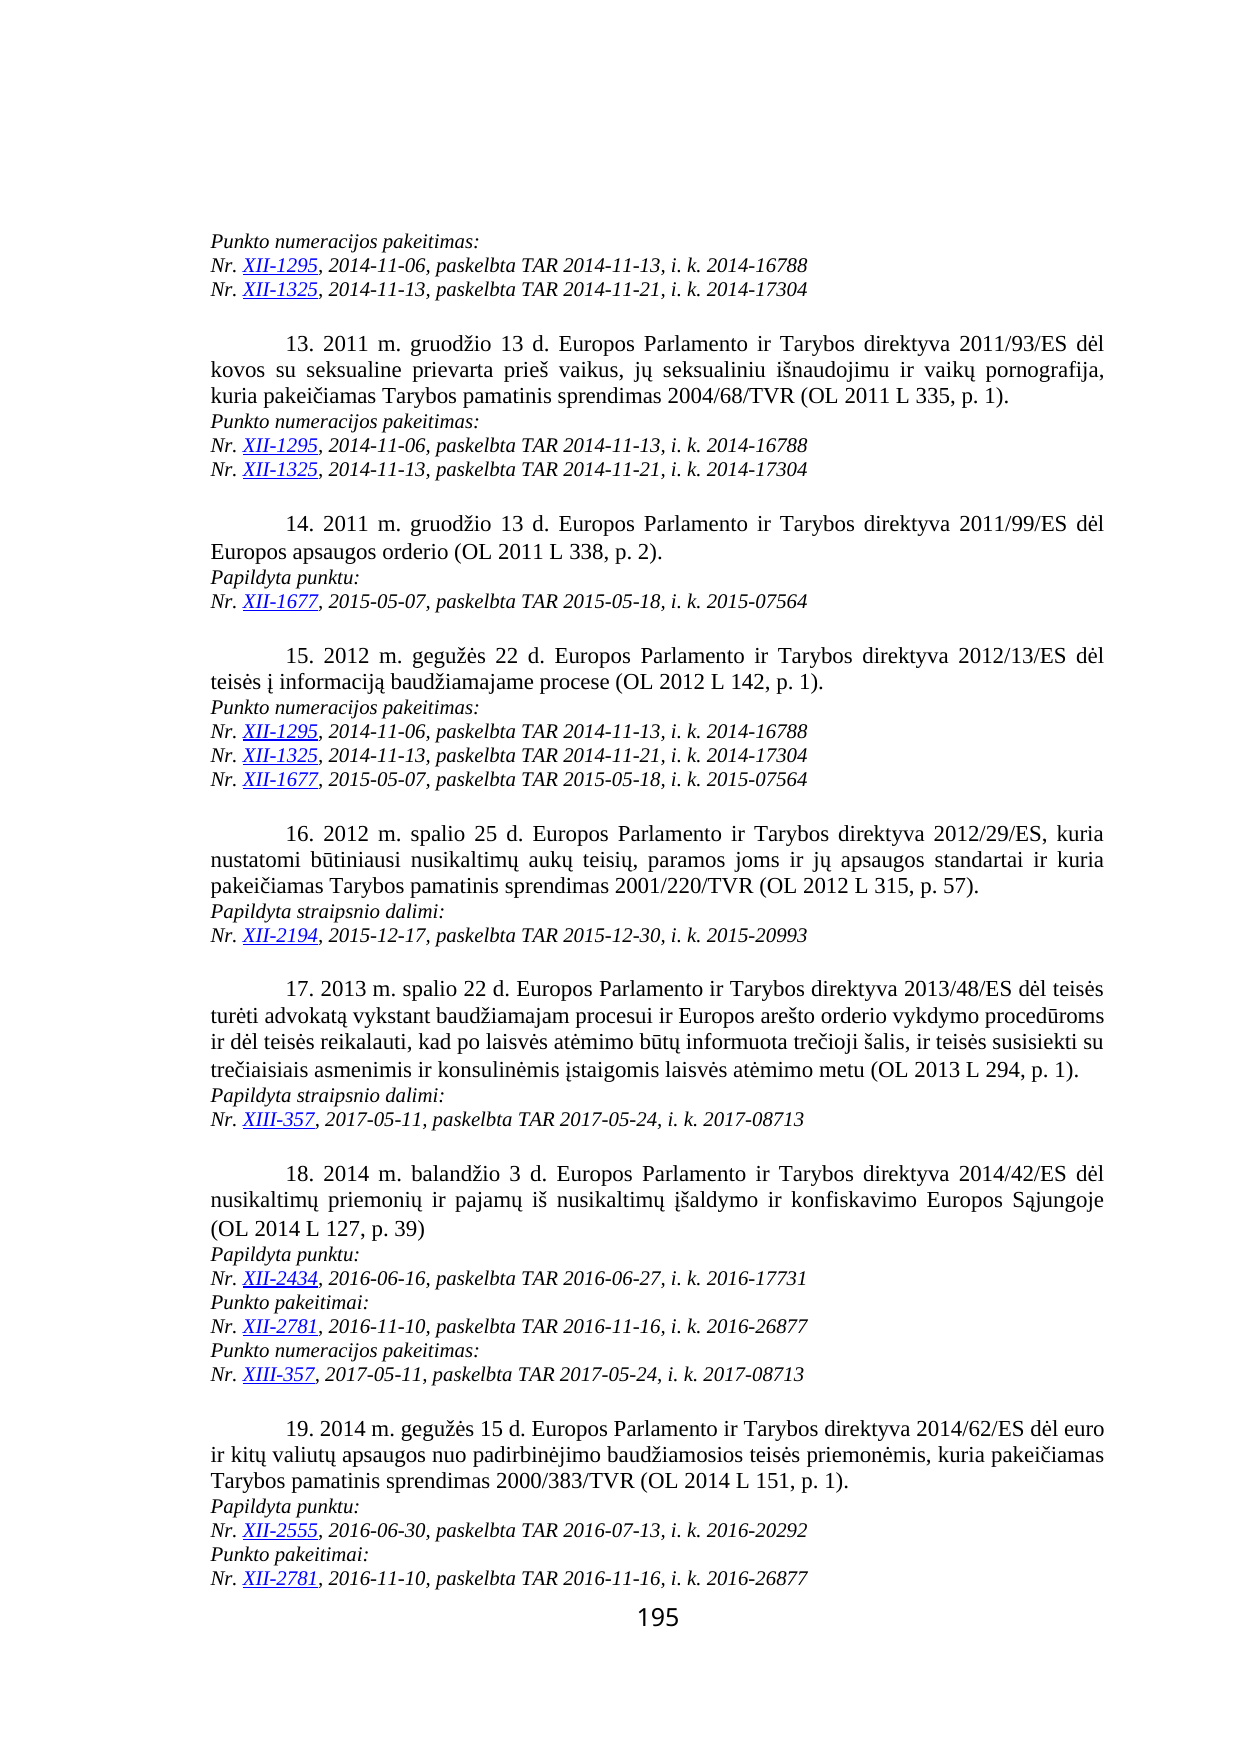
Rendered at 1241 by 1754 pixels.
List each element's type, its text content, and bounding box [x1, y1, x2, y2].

text Nr. XII-1295, 2014-11-06, paskelbta TAR 2014-11-13, i. k. 2014-16788 [210, 433, 1105, 457]
text Nr. XIII-357, 2017-05-11, paskelbta TAR 2017-05-24, i. k. 2017-08713 [210, 1107, 1105, 1131]
text Nr. XII-1325, 2014-11-13, paskelbta TAR 2014-11-21, i. k. 2014-17304 [210, 743, 1105, 767]
text Punkto pakeitimai: [210, 1542, 1105, 1566]
text 18. 2014 m. balandžio 3 d. Europos Parlamento ir Tarybos direktyva 2014/42/ES dėl nusikaltimų priemonių ir pajamų iš nusikaltimų įšaldymo ir konfiskavimo Europos Sąjungoje (OL 2014 L 127, p. 39) [210, 1160, 1105, 1242]
text Nr. XII-1677, 2015-05-07, paskelbta TAR 2015-05-18, i. k. 2015-07564 [210, 589, 1105, 613]
text Nr. XII-2434, 2016-06-16, paskelbta TAR 2016-06-27, i. k. 2016-17731 [210, 1266, 1105, 1290]
text Nr. XII-1325, 2014-11-13, paskelbta TAR 2014-11-21, i. k. 2014-17304 [210, 457, 1105, 481]
text Nr. XII-1677, 2015-05-07, paskelbta TAR 2015-05-18, i. k. 2015-07564 [210, 767, 1105, 791]
text Papildyta punktu: [210, 1242, 1105, 1266]
text Punkto pakeitimai: [210, 1290, 1105, 1314]
text Punkto numeracijos pakeitimas: [210, 1338, 1105, 1362]
text Nr. XII-1325, 2014-11-13, paskelbta TAR 2014-11-21, i. k. 2014-17304 [210, 277, 1105, 301]
text Papildyta punktu: [210, 565, 1105, 589]
text Punkto numeracijos pakeitimas: [210, 694, 1105, 719]
text 14. 2011 m. gruodžio 13 d. Europos Parlamento ir Tarybos direktyva 2011/99/ES dėl Europos apsaugos orderio (OL 2011 L 338, p. 2). [210, 510, 1105, 565]
text Nr. XII-2781, 2016-11-10, paskelbta TAR 2016-11-16, i. k. 2016-26877 [210, 1314, 1105, 1338]
text Punkto numeracijos pakeitimas: [210, 229, 1105, 253]
text 17. 2013 m. spalio 22 d. Europos Parlamento ir Tarybos direktyva 2013/48/ES dėl teisės turėti advokatą vykstant baudžiamajam procesui ir Europos arešto orderio vykdymo procedūroms ir dėl teisės reikalauti, kad po laisvės atėmimo būtų informuota trečioji šalis, ir teisės susisiekti su trečiaisiais asmenimis ir konsulinėmis įstaigomis laisvės atėmimo metu (OL 2013 L 294, p. 1). [210, 976, 1105, 1083]
text Nr. XII-1295, 2014-11-06, paskelbta TAR 2014-11-13, i. k. 2014-16788 [210, 719, 1105, 743]
text Nr. XII-2781, 2016-11-10, paskelbta TAR 2016-11-16, i. k. 2016-26877 [210, 1566, 1105, 1590]
text 16. 2012 m. spalio 25 d. Europos Parlamento ir Tarybos direktyva 2012/29/ES, kuria nustatomi būtiniausi nusikaltimų aukų teisių, paramos joms ir jų apsaugos standartai ir kuria pakeičiamas Tarybos pamatinis sprendimas 2001/220/TVR (OL 2012 L 315, p. 57). [210, 819, 1105, 899]
text 13. 2011 m. gruodžio 13 d. Europos Parlamento ir Tarybos direktyva 2011/93/ES dėl kovos su seksualine prievarta prieš vaikus, jų seksualiniu išnaudojimu ir vaikų pornografija, kuria pakeičiamas Tarybos pamatinis sprendimas 2004/68/TVR (OL 2011 L 335, p. 1). [210, 330, 1105, 409]
text Nr. XII-1295, 2014-11-06, paskelbta TAR 2014-11-13, i. k. 2014-16788 [210, 253, 1105, 277]
text Papildyta straipsnio dalimi: [210, 1083, 1105, 1107]
text Papildyta straipsnio dalimi: [210, 899, 1105, 923]
text Nr. XIII-357, 2017-05-11, paskelbta TAR 2017-05-24, i. k. 2017-08713 [210, 1362, 1105, 1386]
text 19. 2014 m. gegužės 15 d. Europos Parlamento ir Tarybos direktyva 2014/62/ES dėl euro ir kitų valiutų apsaugos nuo padirbinėjimo baudžiamosios teisės priemonėmis, kuria pakeičiamas Tarybos pamatinis sprendimas 2000/383/TVR (OL 2014 L 151, p. 1). [210, 1415, 1105, 1494]
text Nr. XII-2194, 2015-12-17, paskelbta TAR 2015-12-30, i. k. 2015-20993 [210, 923, 1105, 947]
text 15. 2012 m. gegužės 22 d. Europos Parlamento ir Tarybos direktyva 2012/13/ES dėl teisės į informaciją baudžiamajame procese (OL 2012 L 142, p. 1). [210, 642, 1105, 694]
text Papildyta punktu: [210, 1494, 1105, 1518]
text Nr. XII-2555, 2016-06-30, paskelbta TAR 2016-07-13, i. k. 2016-20292 [210, 1518, 1105, 1542]
text Punkto numeracijos pakeitimas: [210, 409, 1105, 433]
